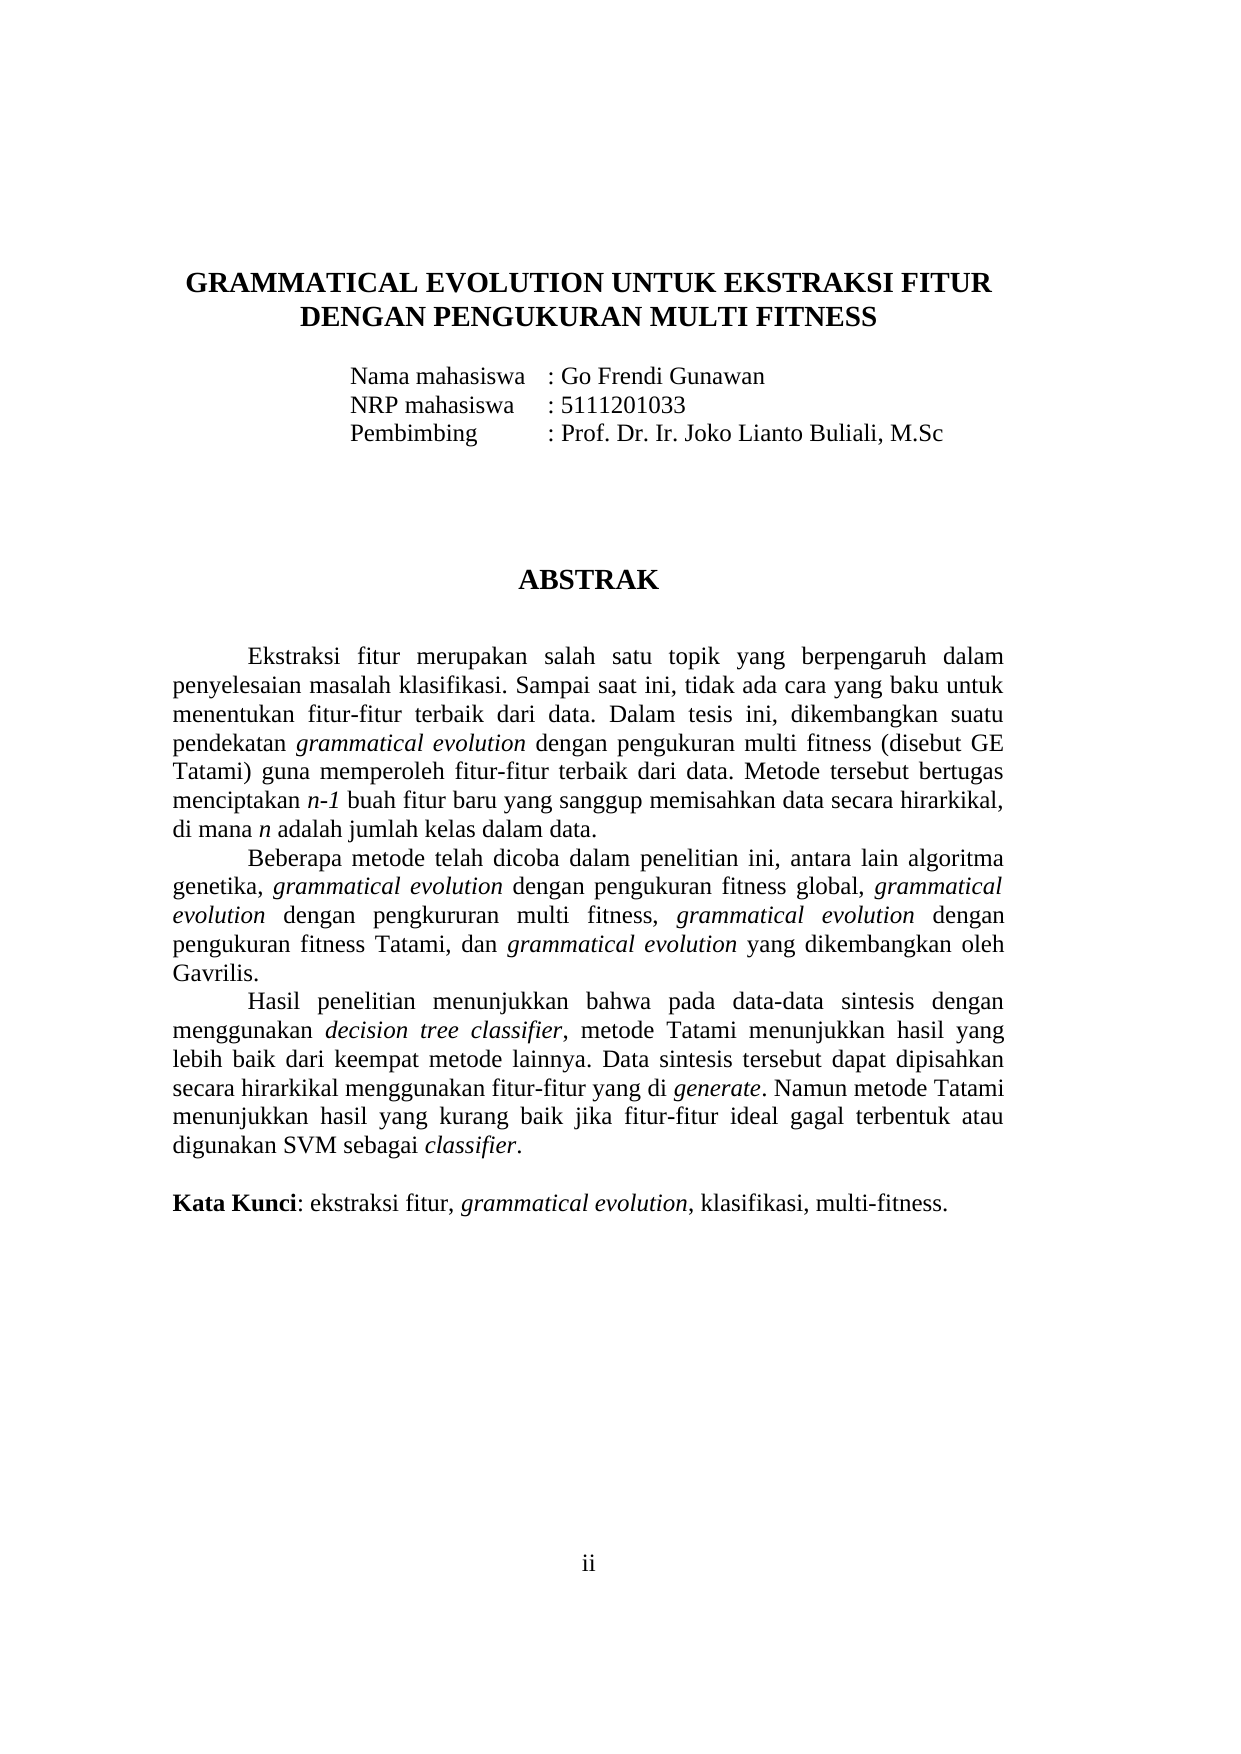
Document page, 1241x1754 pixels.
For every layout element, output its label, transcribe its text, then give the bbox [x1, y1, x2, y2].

text NRP mahasiswa : 5111201033 [350, 390, 1005, 418]
text Nama mahasiswa : Go Frendi Gunawan [350, 361, 1005, 390]
text Beberapa metode telah dicoba dalam penelitian ini, antara lain algoritma genetika, grammatical evolution dengan pengukuran fitness global, grammatical evolution dengan pengkururan multi fitness, grammatical evolution dengan pengukuran fitness Tatami, dan grammatical evolution yang dikembangkan oleh Gavrilis. [172, 843, 1005, 986]
text Pembimbing : Prof. Dr. Ir. Joko Lianto Buliali, M.Sc [350, 418, 1005, 447]
text Ekstraksi fitur merupakan salah satu topik yang berpengaruh dalam penyelesaian masalah klasifikasi. Sampai saat ini, tidak ada cara yang baku untuk menentukan fitur-fitur terbaik dari data. Dalam tesis ini, dikembangkan suatu pendekatan grammatical evolution dengan pengukuran multi fitness (disebut GE Tatami) guna memperoleh fitur-fitur terbaik dari data. Metode tersebut bertugas menciptakan n-1 buah fitur baru yang sanggup memisahkan data secara hirarkikal, di mana n adalah jumlah kelas dalam data. [172, 641, 1005, 843]
subtitle ABSTRAK [172, 562, 1005, 596]
text Grammatical Evolution untuk Ekstraksi Fitur dengan Pengukuran Multi Fitness [172, 265, 1005, 332]
text Hasil penelitian menunjukkan bahwa pada data-data sintesis dengan menggunakan decision tree classifier, metode Tatami menunjukkan hasil yang lebih baik dari keempat metode lainnya. Data sintesis tersebut dapat dipisahkan secara hirarkikal menggunakan fitur-fitur yang di generate. Namun metode Tatami menunjukkan hasil yang kurang baik jika fitur-fitur ideal gagal terbentuk atau digunakan SVM sebagai classifier. [172, 986, 1005, 1159]
text Kata Kunci: ekstraksi fitur, grammatical evolution, klasifikasi, multi-fitness. [172, 1188, 1005, 1216]
